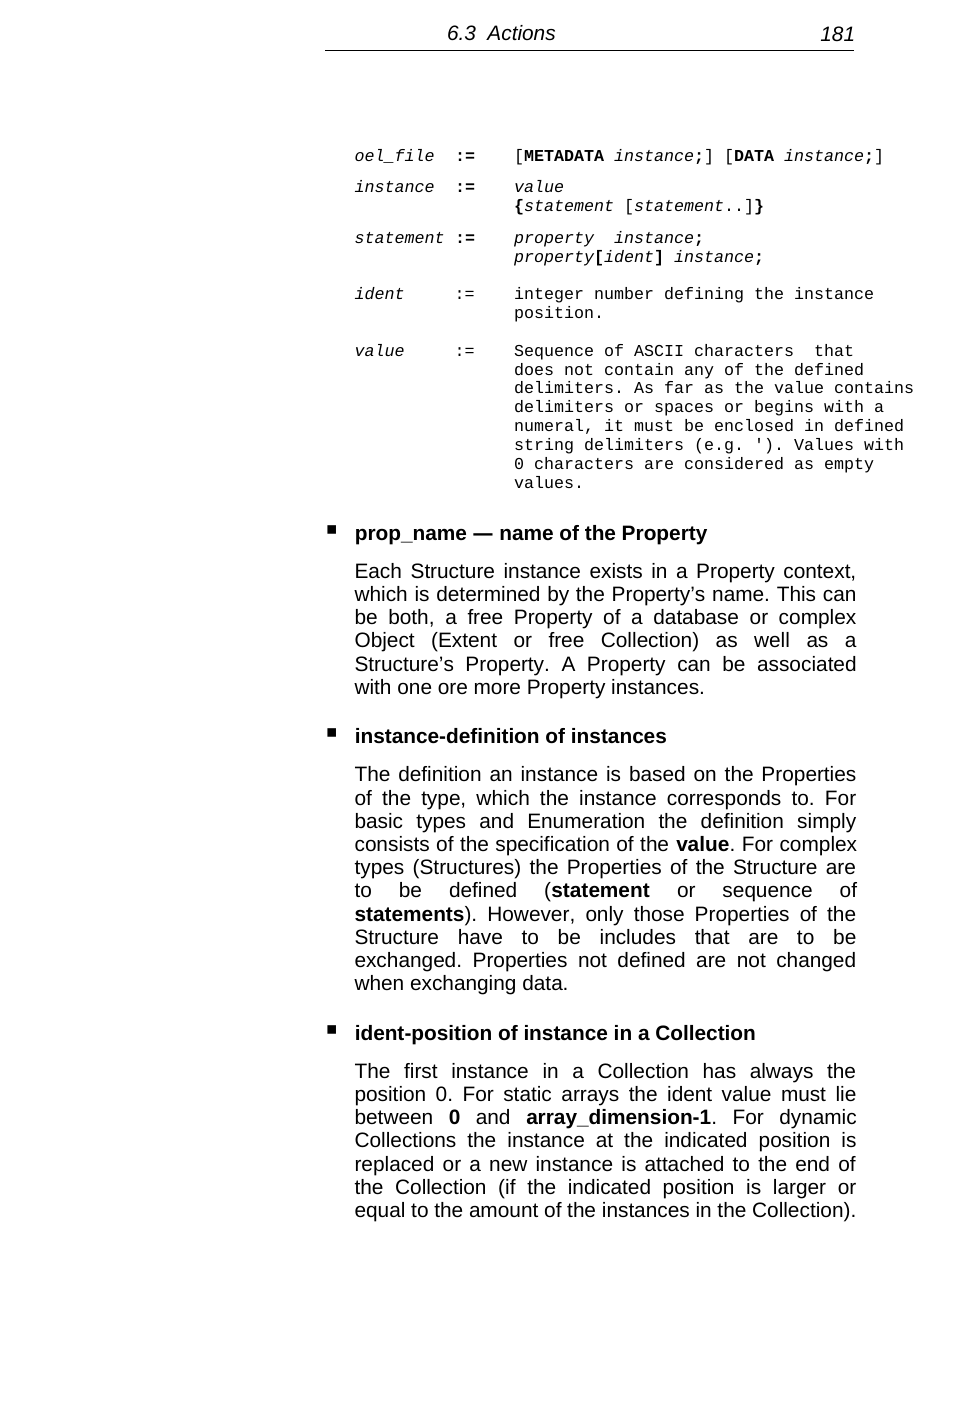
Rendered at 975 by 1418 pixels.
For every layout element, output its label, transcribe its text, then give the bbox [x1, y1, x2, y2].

text instance := value [354, 179, 857, 198]
text ident := integer number defining the instance [354, 286, 916, 305]
list ident-position of instance in a Collection [325, 1020, 857, 1047]
text does not contain any of the defined [354, 361, 916, 380]
list prop_name — name of the Property [325, 518, 857, 547]
text The first instance in a Collection has always the position 0. For static arrays the ident value must lie between 0 and array_dimension-1. For dynamic Collections the instance at the indicated position is replaced or a new instance is attached to the end of the Collection (if the indicated position is larger or equal to the amount of the instances in the Collection). [354, 1059, 857, 1222]
text Each Structure instance exists in a Property context, which is determined by the Property’s name. This can be both, a free Property of a database or complex Object (Extent or free Collection) as well as a Structure’s Property. A Property can be associated with one ore more Property instances. [354, 559, 857, 699]
text delimiters or spaces or begins with a [354, 399, 916, 418]
text 0 characters are considered as empty [354, 456, 916, 474]
text position. [354, 305, 916, 323]
text numeral, it must be enclosed in defined [354, 418, 916, 437]
text oel_file := [METADATA instance;] [DATA instance;] [354, 148, 916, 167]
text value := Sequence of ASCII characters that [354, 342, 857, 361]
text {statement [statement..]} [354, 198, 857, 217]
text values. [354, 474, 916, 493]
text property[ident] instance; [354, 248, 857, 267]
text delimiters. As far as the value contains [354, 380, 916, 399]
text statement := property instance; [354, 229, 857, 248]
list instance-definition of instances [325, 724, 857, 750]
text The definition an instance is based on the Properties of the type, which the instance corresponds to. For basic types and Enumeration the definition simply consists of the specification of the value. For complex types (Structures) the Properties of the Structure are to be defined (statement or sequence of statements). However, only those Properties of the Structure have to be includes that are to be exchanged. Properties not defined are not changed when exchanging data. [354, 763, 857, 995]
text string delimiters (e.g. '). Values with [354, 437, 916, 456]
